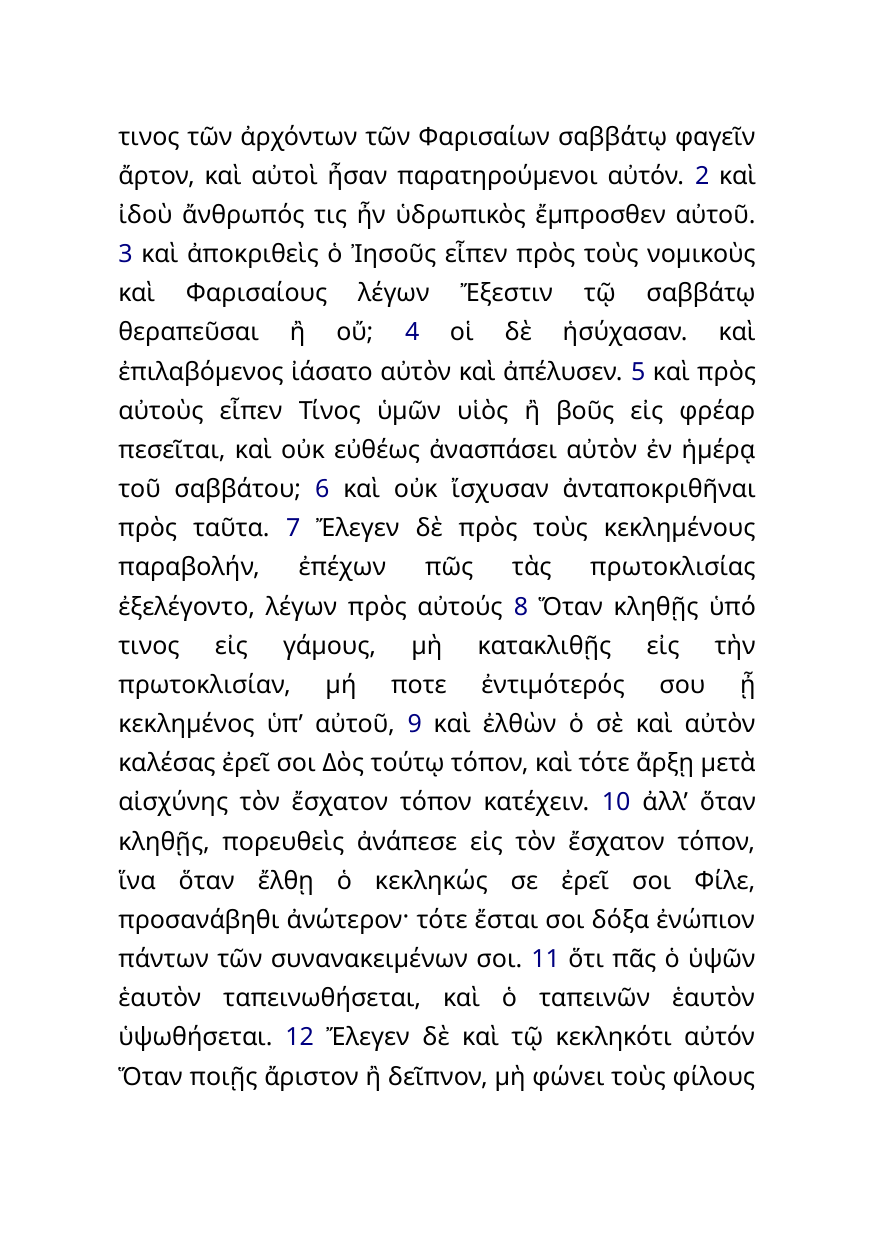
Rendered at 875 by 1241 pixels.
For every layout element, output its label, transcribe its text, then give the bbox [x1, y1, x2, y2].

text τινος τῶν ἀρχόντων τῶν Φαρισαίων σαββάτῳ φαγεῖν ἄρτον, καὶ αὐτοὶ ἦσαν παρατηρούμενοι αὐτόν. 2 καὶ ἰδοὺ ἄνθρωπός τις ἦν ὑδρωπικὸς ἔμπροσθεν αὐτοῦ. 3 καὶ ἀποκριθεὶς ὁ Ἰησοῦς εἶπεν πρὸς τοὺς νομικοὺς καὶ Φαρισαίους λέγων Ἔξεστιν τῷ σαββάτῳ θεραπεῦσαι ἢ οὔ; 4 οἱ δὲ ἡσύχασαν. καὶ ἐπιλαβόμενος ἰάσατο αὐτὸν καὶ ἀπέλυσεν. 5 καὶ πρὸς αὐτοὺς εἶπεν Τίνος ὑμῶν υἱὸς ἢ βοῦς εἰς φρέαρ πεσεῖται, καὶ οὐκ εὐθέως ἀνασπάσει αὐτὸν ἐν ἡμέρᾳ τοῦ σαββάτου; 6 καὶ οὐκ ἴσχυσαν ἀνταποκριθῆναι πρὸς ταῦτα. 7 Ἔλεγεν δὲ πρὸς τοὺς κεκλημένους παραβολήν, ἐπέχων πῶς τὰς πρωτοκλισίας ἐξελέγοντο, λέγων πρὸς αὐτούς 8 Ὅταν κληθῇς ὑπό τινος εἰς γάμους, μὴ κατακλιθῇς εἰς τὴν πρωτοκλισίαν, μή ποτε ἐντιμότερός σου ᾖ κεκλημένος ὑπ’ αὐτοῦ, 9 καὶ ἐλθὼν ὁ σὲ καὶ αὐτὸν καλέσας ἐρεῖ σοι Δὸς τούτῳ τόπον, καὶ τότε ἄρξῃ μετὰ αἰσχύνης τὸν ἔσχατον τόπον κατέχειν. 10 ἀλλ’ ὅταν κληθῇς, πορευθεὶς ἀνάπεσε εἰς τὸν ἔσχατον τόπον, ἵνα ὅταν ἔλθῃ ὁ κεκληκώς σε ἐρεῖ σοι Φίλε, προσανάβηθι ἀνώτερον· τότε ἔσται σοι δόξα ἐνώπιον πάντων τῶν συνανακειμένων σοι. 11 ὅτι πᾶς ὁ ὑψῶν ἑαυτὸν ταπεινωθήσεται, καὶ ὁ ταπεινῶν ἑαυτὸν ὑψωθήσεται. 12 Ἔλεγεν δὲ καὶ τῷ κεκληκότι αὐτόν Ὅταν ποιῇς ἄριστον ἢ δεῖπνον, μὴ φώνει τοὺς φίλους [118, 118, 756, 1092]
